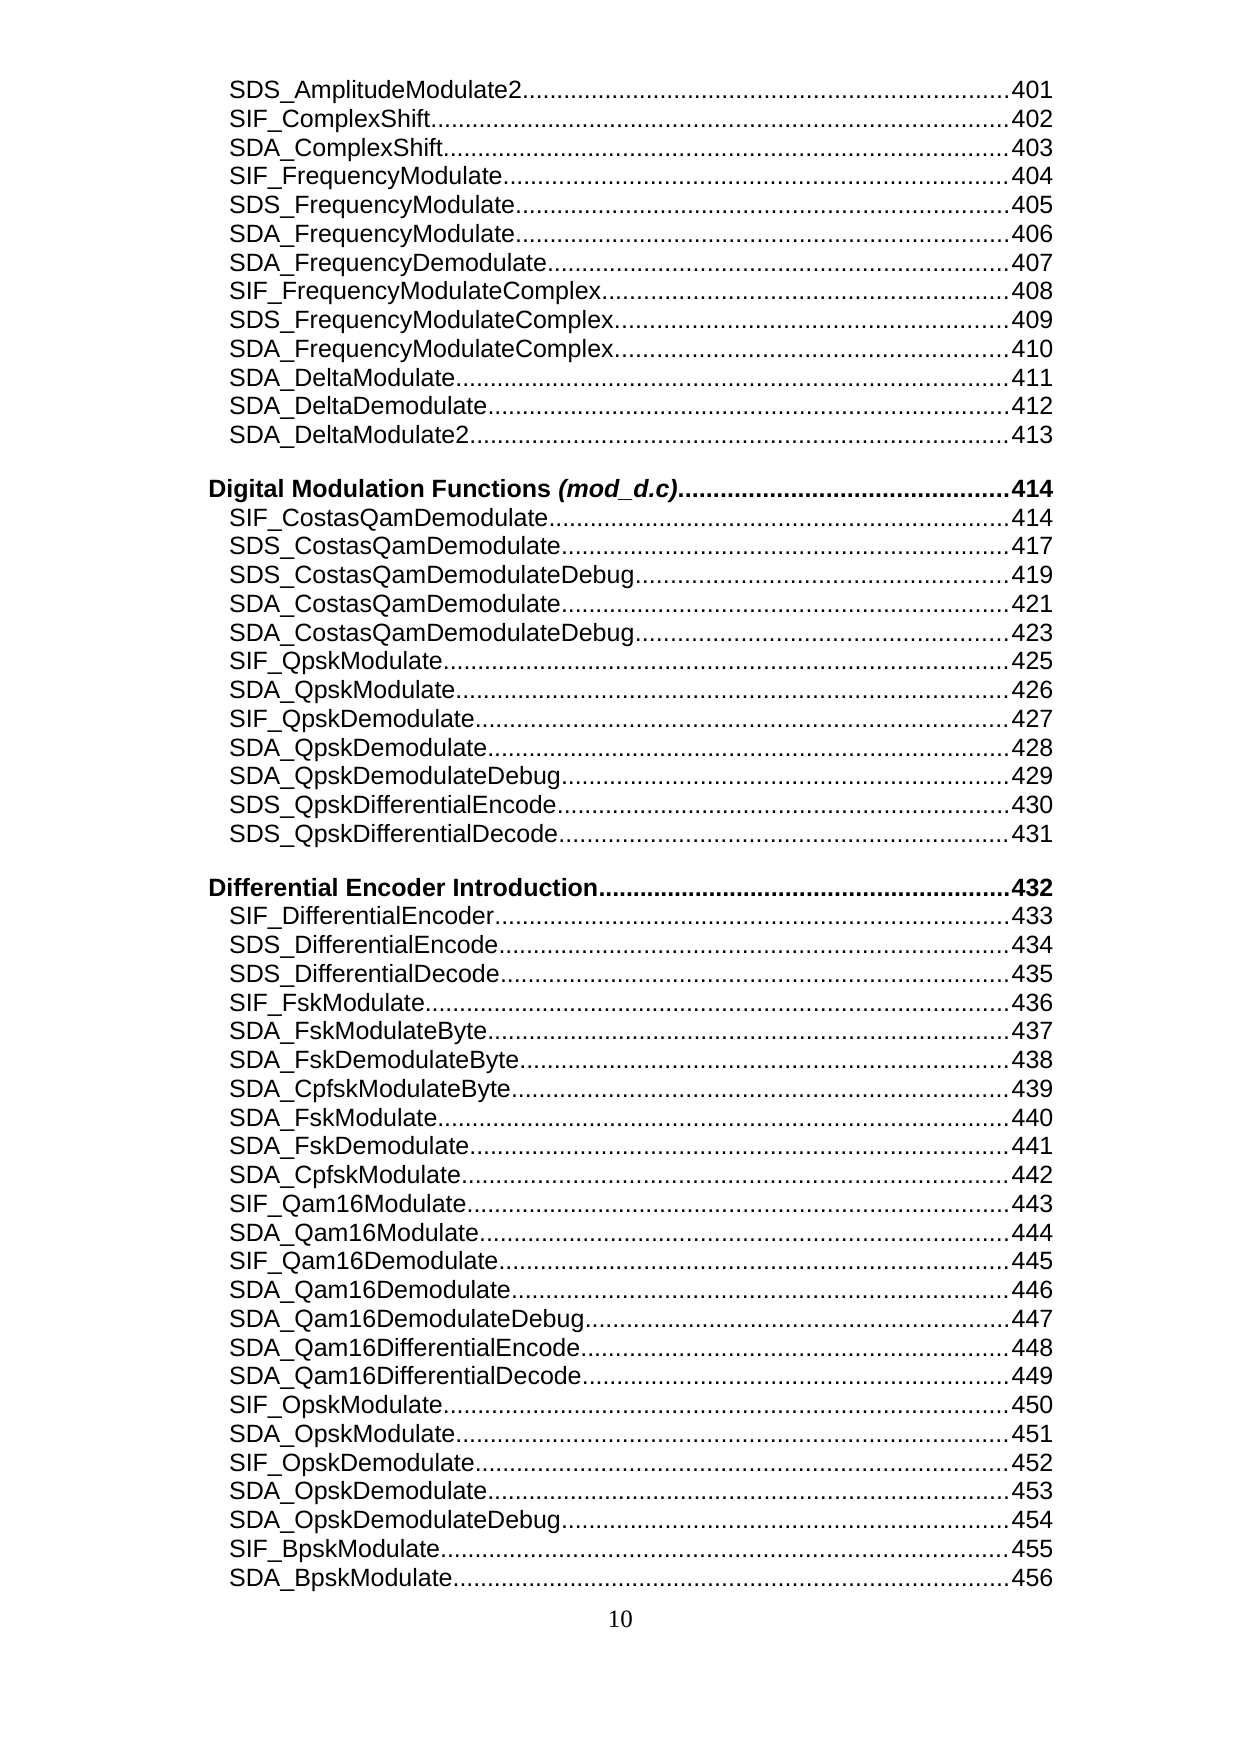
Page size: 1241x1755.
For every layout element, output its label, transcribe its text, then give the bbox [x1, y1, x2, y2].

text SDS_CostasQamDemodulate 417 [229, 531, 1053, 560]
text Digital Modulation Functions (mod_d.c) 414 [208, 474, 1053, 502]
text SIF_OpskDemodulate 452 [229, 1447, 1053, 1476]
text SIF_FrequencyModulate 404 [229, 161, 1053, 190]
text SDA_ComplexShift 403 [229, 132, 1053, 161]
text SDA_QpskDemodulate 428 [229, 732, 1053, 761]
text SIF_OpskModulate 450 [229, 1390, 1053, 1419]
text SDA_OpskDemodulate 453 [229, 1476, 1053, 1505]
text SIF_DifferentialEncoder 433 [229, 901, 1053, 930]
text SIF_FskModulate 436 [229, 987, 1053, 1016]
text SDS_QpskDifferentialDecode 431 [229, 819, 1053, 847]
text SDA_QpskModulate 426 [229, 675, 1053, 704]
text SDA_Qam16DifferentialEncode 448 [229, 1332, 1053, 1361]
text SDA_Qam16DemodulateDebug 447 [229, 1304, 1053, 1332]
text SDA_FskModulateByte 437 [229, 1016, 1053, 1045]
text SIF_BpskModulate 455 [229, 1534, 1053, 1562]
text SDS_DifferentialEncode 434 [229, 930, 1053, 959]
text SIF_FrequencyModulateComplex 408 [229, 276, 1053, 305]
text SDA_FskDemodulateByte 438 [229, 1045, 1053, 1074]
text SDS_FrequencyModulateComplex 409 [229, 305, 1053, 334]
text SDA_CostasQamDemodulateDebug 423 [229, 617, 1053, 646]
text SDA_Qam16Demodulate 446 [229, 1275, 1053, 1304]
text SDA_DeltaDemodulate 412 [229, 391, 1053, 420]
text SDA_BpskModulate 456 [229, 1562, 1053, 1591]
text SDA_QpskDemodulateDebug 429 [229, 761, 1053, 790]
text SDA_OpskModulate 451 [229, 1419, 1053, 1447]
text SDA_OpskDemodulateDebug 454 [229, 1505, 1053, 1534]
text SIF_QpskModulate 425 [229, 646, 1053, 675]
text SDA_DeltaModulate 411 [229, 362, 1053, 391]
text SDA_CpfskModulate 442 [229, 1160, 1053, 1189]
text SDS_CostasQamDemodulateDebug 419 [229, 560, 1053, 589]
text SDA_DeltaModulate2 413 [229, 420, 1053, 449]
text SIF_ComplexShift 402 [229, 104, 1053, 132]
text SIF_CostasQamDemodulate 414 [229, 502, 1053, 531]
text SDA_Qam16DifferentialDecode 449 [229, 1361, 1053, 1390]
text SDA_FskDemodulate 441 [229, 1131, 1053, 1160]
text SDA_FrequencyDemodulate 407 [229, 247, 1053, 276]
text SDA_FskModulate 440 [229, 1102, 1053, 1131]
text SIF_QpskDemodulate 427 [229, 704, 1053, 732]
text SDA_FrequencyModulate 406 [229, 219, 1053, 247]
text SDA_CostasQamDemodulate 421 [229, 589, 1053, 617]
text SDA_Qam16Modulate 444 [229, 1217, 1053, 1246]
text SIF_Qam16Demodulate 445 [229, 1246, 1053, 1275]
text Differential Encoder Introduction 432 [208, 872, 1053, 901]
text SDS_QpskDifferentialEncode 430 [229, 790, 1053, 819]
text SDS_FrequencyModulate 405 [229, 190, 1053, 219]
text SIF_Qam16Modulate 443 [229, 1189, 1053, 1217]
text SDA_CpfskModulateByte 439 [229, 1074, 1053, 1102]
text SDA_FrequencyModulateComplex 410 [229, 334, 1053, 362]
text SDS_AmplitudeModulate2 401 [229, 75, 1053, 104]
text SDS_DifferentialDecode 435 [229, 959, 1053, 987]
